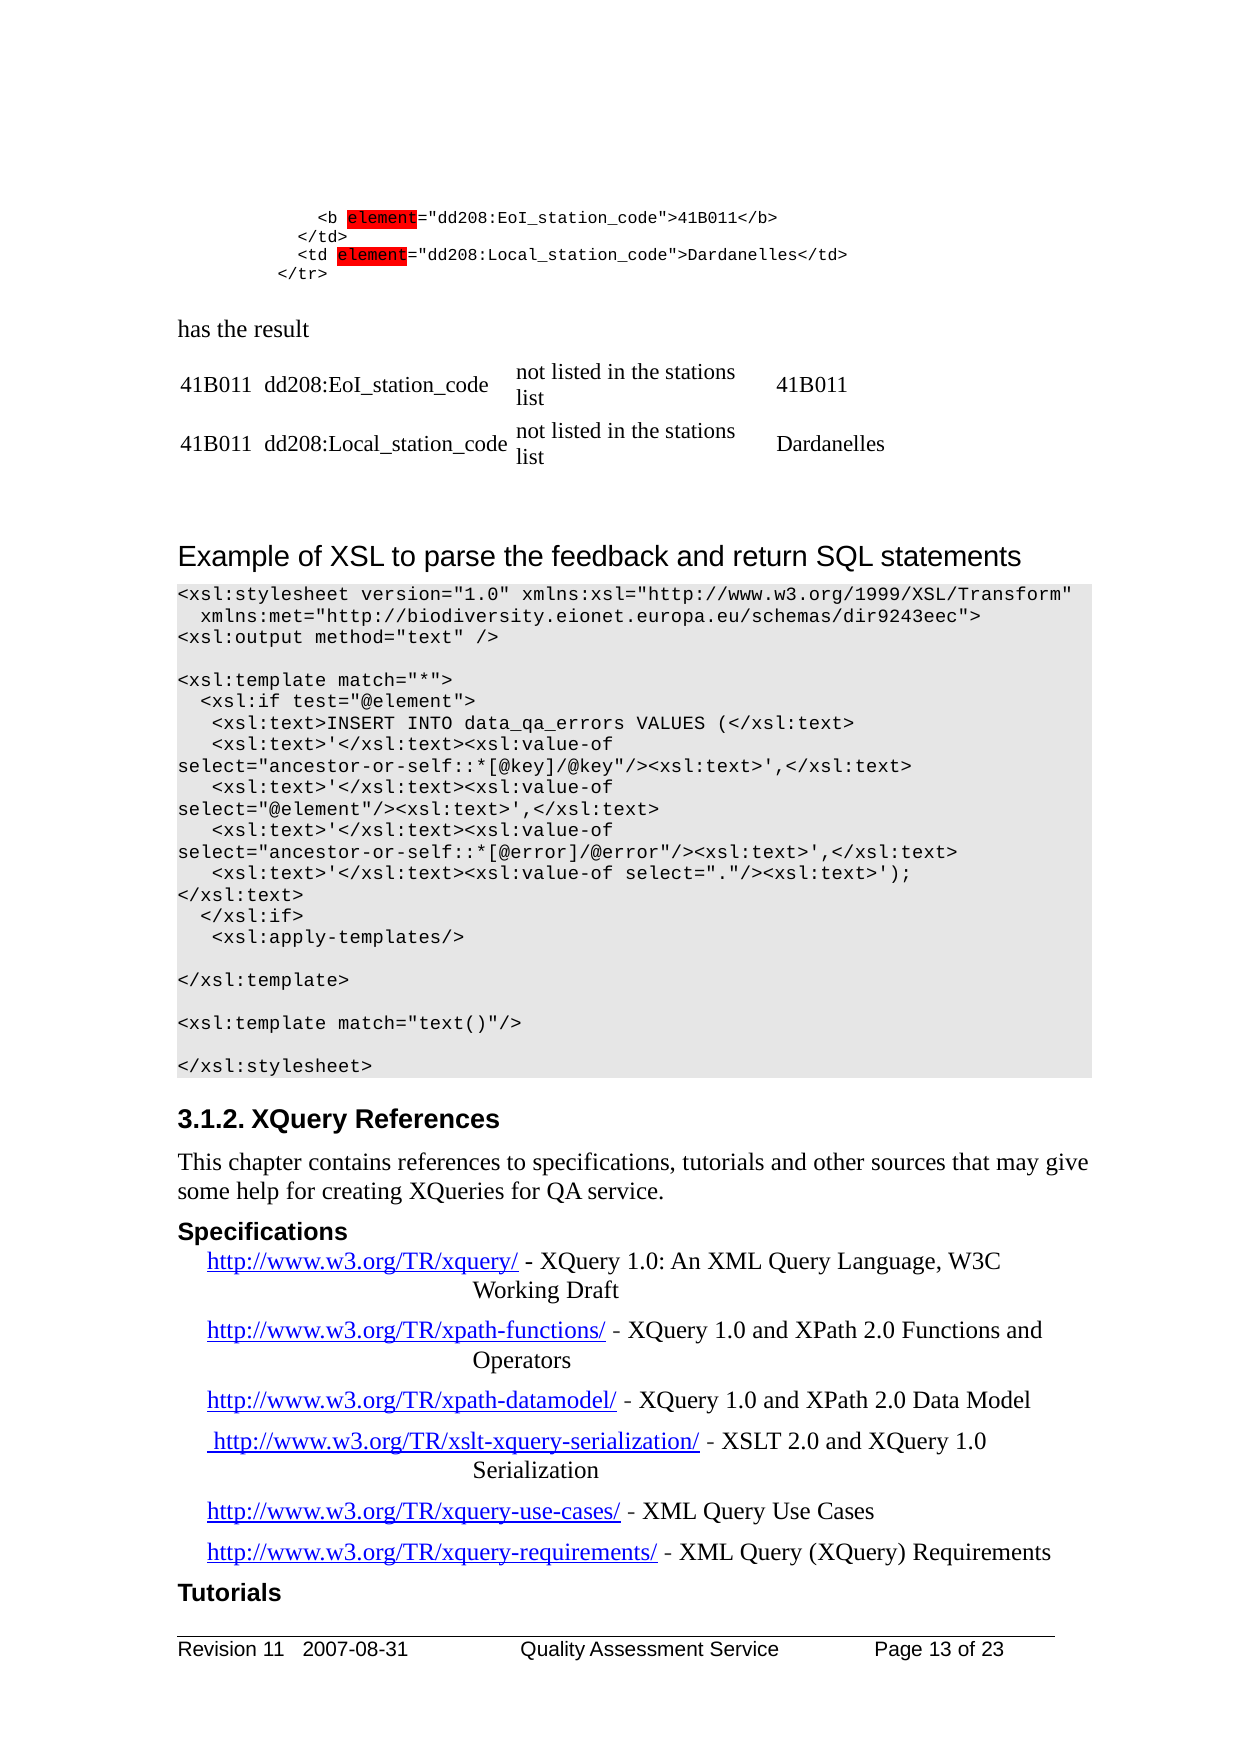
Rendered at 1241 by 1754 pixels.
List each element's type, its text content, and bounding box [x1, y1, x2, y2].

text <b element="dd208:EoI_station_code">41B011</b> [177, 210, 1092, 229]
table_header 41B011 [177, 355, 261, 414]
list <xsl:if test="@element"> [177, 692, 1092, 713]
list <xsl:stylesheet version="1.0" xmlns:xsl="http://www.w3.org/1999/XSL/Transform" [177, 584, 1092, 606]
list <xsl:text>'</xsl:text><xsl:value-of select="@element"/><xsl:text>',</xsl:text> [177, 778, 1092, 821]
subtitle XQuery References [177, 1103, 1092, 1134]
list <xsl:template match="*"> [177, 670, 1092, 692]
list xmlns:met="http://biodiversity.eionet.europa.eu/schemas/dir9243eec"> [177, 606, 1092, 627]
list <xsl:text>INSERT INTO data_qa_errors VALUES (</xsl:text> [177, 713, 1092, 735]
list http://www.w3.org/TR/xquery-use-cases/ - XML Query Use Cases [207, 1496, 1092, 1525]
table_cell not listed in the stations list [513, 414, 773, 473]
text <td element="dd208:Local_station_code">Dardanelles</td> [177, 247, 1092, 266]
list <xsl:apply-templates/> [177, 928, 1092, 949]
subtitle Example of XSL to parse the feedback and return SQL statements [177, 538, 1092, 572]
text This chapter contains references to specifications, tutorials and other sources that may give some help for creating XQueries for QA service. [177, 1147, 1092, 1205]
table_cell dd208:Local_station_code [261, 414, 513, 473]
list <xsl:output method="text" /> [177, 627, 1092, 649]
subtitle Specifications [177, 1216, 1092, 1246]
table_header dd208:EoI_station_code [261, 355, 513, 414]
text has the result [177, 314, 1092, 343]
list <xsl:text>'</xsl:text><xsl:value-of select="ancestor-or-self::*[@error]/@error"/><xsl:text>',</xsl:text> [177, 821, 1092, 863]
table_header 41B011 [773, 355, 898, 414]
list http://www.w3.org/TR/xpath-functions/ - XQuery 1.0 and XPath 2.0 Functions and Operators [207, 1315, 1092, 1373]
subtitle Tutorials [177, 1578, 1092, 1607]
list http://www.w3.org/TR/xpath-datamodel/ - XQuery 1.0 and XPath 2.0 Data Model [207, 1385, 1092, 1414]
list </xsl:template> [177, 971, 1092, 992]
text </td> [177, 229, 1092, 247]
text </tr> [177, 266, 1092, 284]
list <xsl:template match="text()"/> [177, 1014, 1092, 1035]
list http://www.w3.org/TR/xquery-requirements/ - XML Query (XQuery) Requirements [207, 1537, 1092, 1566]
table_cell Dardanelles [773, 414, 898, 473]
list <xsl:text>'</xsl:text><xsl:value-of select="."/><xsl:text>'); [177, 863, 1092, 885]
table_header not listed in the stations list [513, 355, 773, 414]
list </xsl:stylesheet> [177, 1057, 1092, 1078]
list http://www.w3.org/TR/xslt-xquery-serialization/ - XSLT 2.0 and XQuery 1.0 Serialization [207, 1426, 1092, 1484]
list </xsl:if> [177, 906, 1092, 928]
table_cell 41B011 [177, 414, 261, 473]
list </xsl:text> [177, 885, 1092, 906]
list http://www.w3.org/TR/xquery/ - XQuery 1.0: An XML Query Language, W3C Working Draft [207, 1246, 1092, 1304]
list <xsl:text>'</xsl:text><xsl:value-of select="ancestor-or-self::*[@key]/@key"/><xsl:text>',</xsl:text> [177, 735, 1092, 778]
